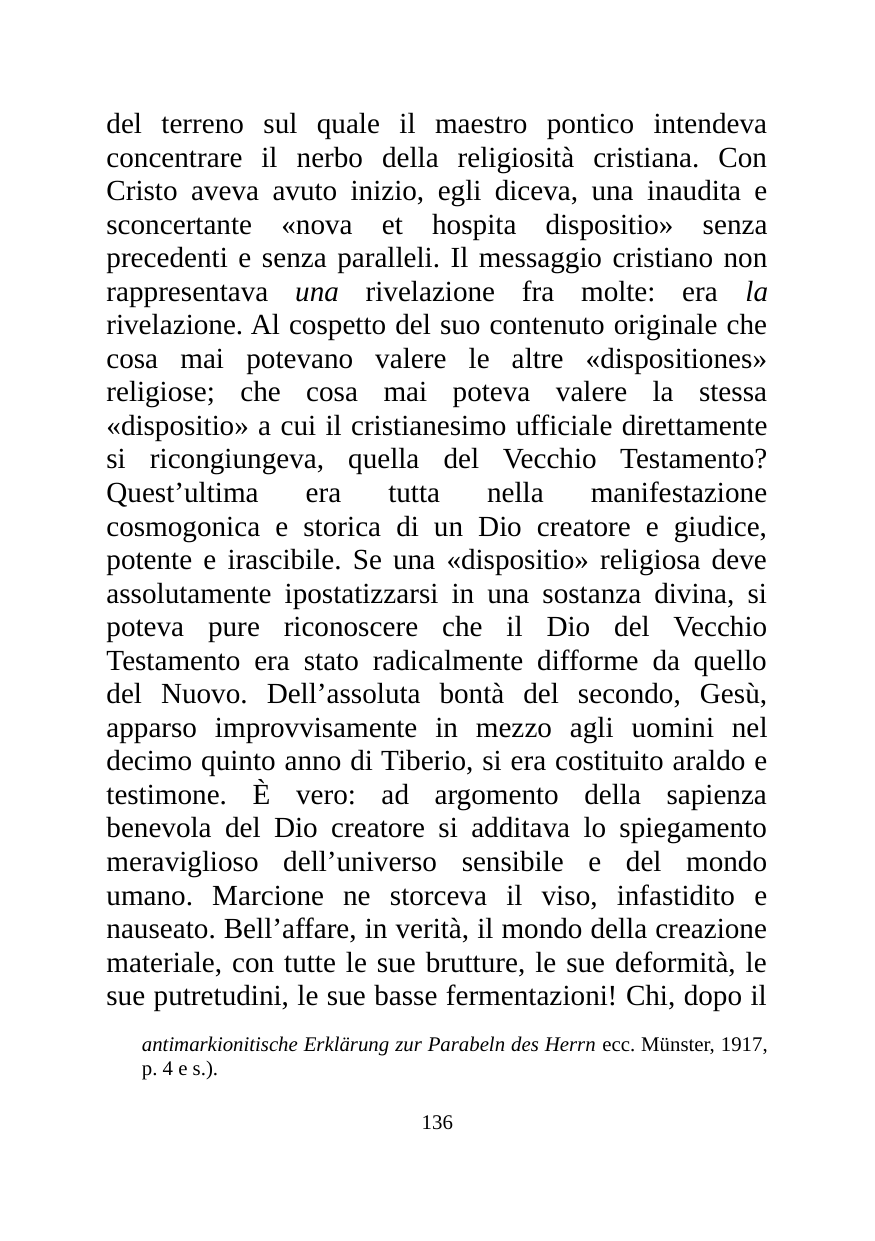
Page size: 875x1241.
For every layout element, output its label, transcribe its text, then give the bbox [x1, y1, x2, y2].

text del terreno sul quale il maestro pontico intendeva concentrare il nerbo della religiosità cristiana. Con Cristo aveva avuto inizio, egli diceva, una inaudita e sconcertante «nova et hospita dispositio» senza precedenti e senza paralleli. Il messaggio cristiano non rappresentava una rivelazione fra molte: era la rivelazione. Al cospetto del suo contenuto originale che cosa mai potevano valere le altre «dispositiones» religiose; che cosa mai poteva valere la stessa «dispositio» a cui il cristianesimo ufficiale direttamente si ricongiungeva, quella del Vecchio Testamento? Quest’ultima era tutta nella manifestazione cosmogonica e storica di un Dio creatore e giudice, potente e irascibile. Se una «dispositio» religiosa deve assolutamente ipostatizzarsi in una sostanza divina, si poteva pure riconoscere che il Dio del Vecchio Testamento era stato radicalmente difforme da quello del Nuovo. Dell’assoluta bontà del secondo, Gesù, apparso improvvisamente in mezzo agli uomini nel decimo quinto anno di Tiberio, si era costituito araldo e testimone. È vero: ad argomento della sapienza benevola del Dio creatore si additava lo spiegamento meraviglioso dell’universo sensibile e del mondo umano. Marcione ne storceva il viso, infastidito e nauseato. Bell’affare, in verità, il mondo della creazione materiale, con tutte le sue brutture, le sue deformità, le sue putretudini, le sue basse fermentazioni! Chi, dopo il [106, 106, 768, 1012]
text antimarkionitische Erklärung zur Parabeln des Herrn ecc. Münster, 1917, p. 4 e s.). [106, 1032, 768, 1080]
